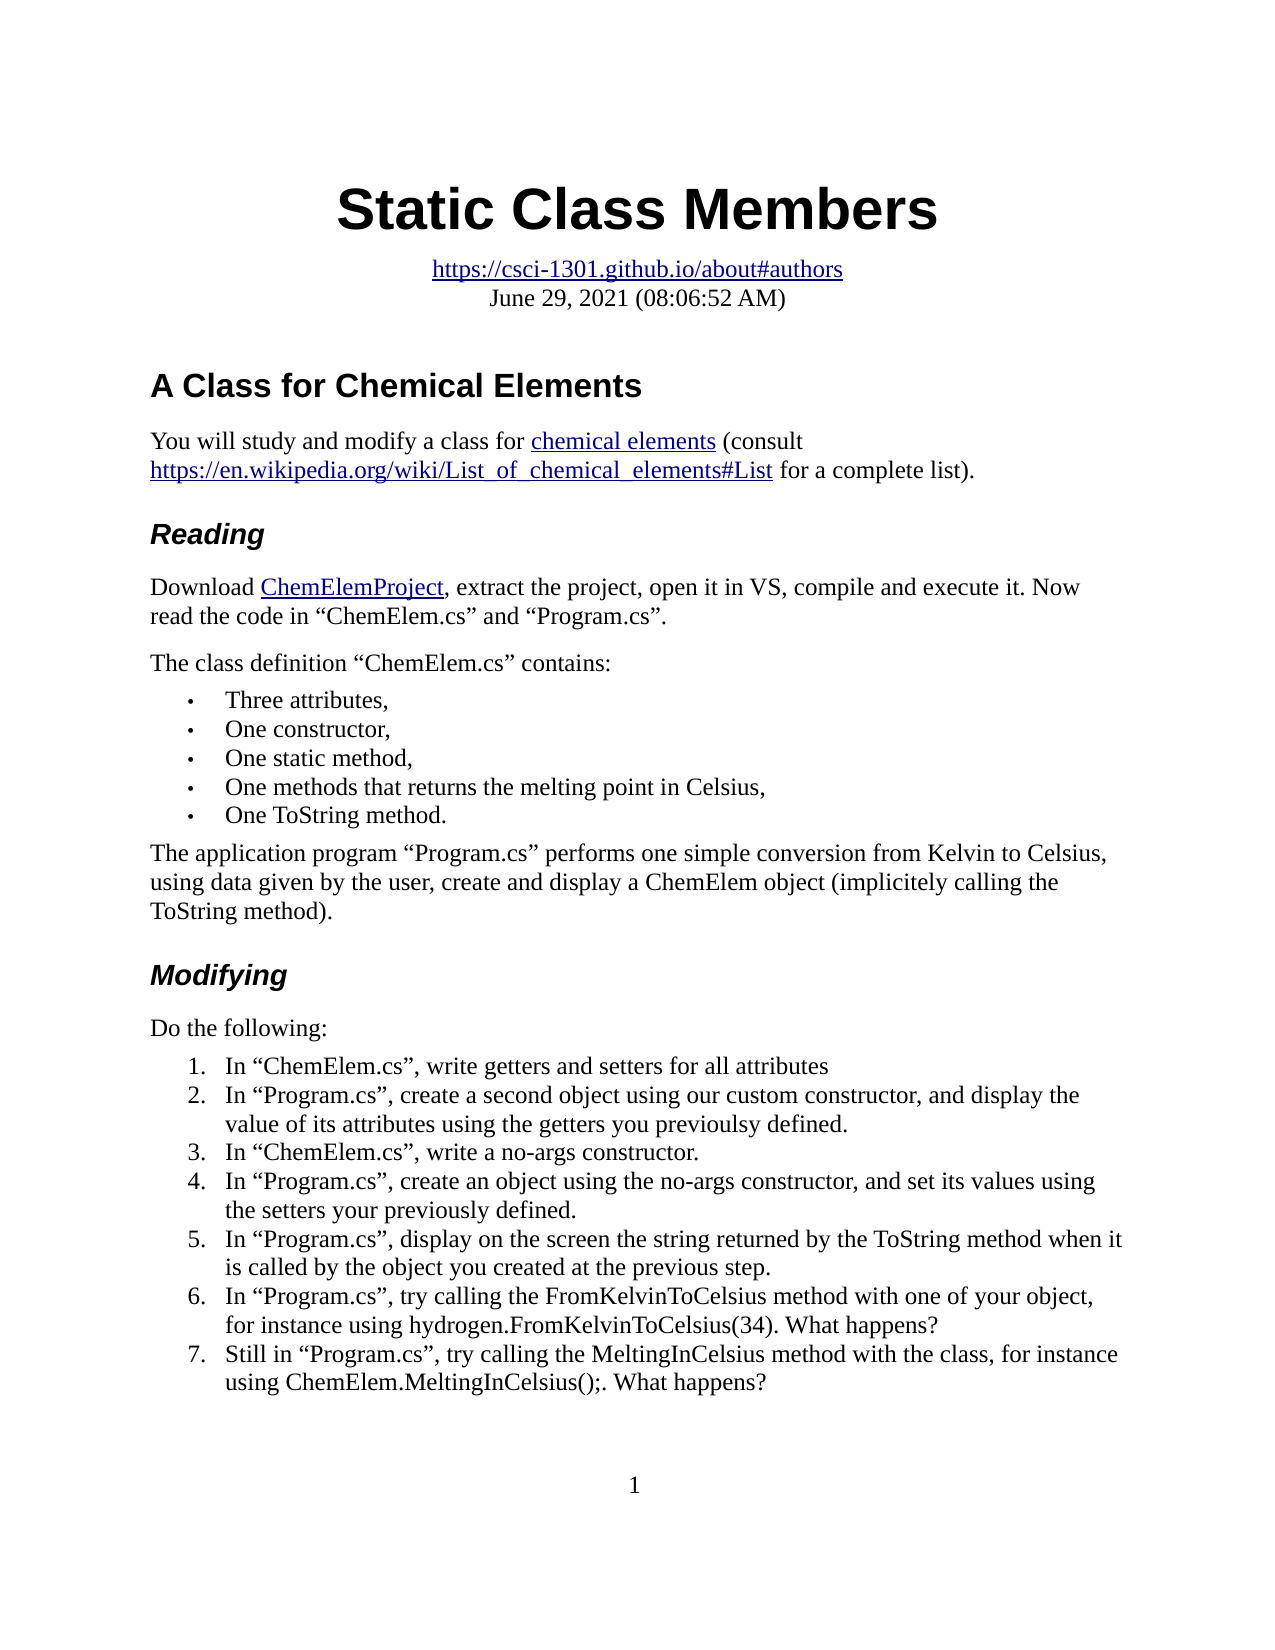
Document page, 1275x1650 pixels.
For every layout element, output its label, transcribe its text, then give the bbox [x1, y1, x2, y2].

subtitle Modifying [150, 958, 1125, 992]
text June 29, 2021 (08:06:52 AM) [150, 283, 1125, 312]
list Three attributes, [187, 686, 1125, 714]
title Static Class Members [150, 175, 1125, 242]
list In “ChemElem.cs”, write a no-args constructor. [187, 1137, 1125, 1166]
list Still in “Program.cs”, try calling the MeltingInCelsius method with the class, for instance using ChemElem.MeltingInCelsius();. What happens? [187, 1339, 1125, 1396]
subtitle A Class for Chemical Elements [150, 366, 1125, 404]
subtitle Reading [150, 517, 1125, 551]
text Do the following: [150, 1013, 1125, 1042]
list One ToString method. [187, 801, 1125, 829]
text The class definition “ChemElem.cs” contains: [150, 648, 1125, 677]
list One methods that returns the melting point in Celsius, [187, 772, 1125, 801]
list In “Program.cs”, create an object using the no-args constructor, and set its values using the setters your previously defined. [187, 1166, 1125, 1224]
text https://csci-1301.github.io/about#authors [150, 254, 1125, 283]
list In “Program.cs”, create a second object using our custom constructor, and display the value of its attributes using the getters you previoulsy defined. [187, 1080, 1125, 1137]
text The application program “Program.cs” performs one simple conversion from Kelvin to Celsius, using data given by the user, create and display a ChemElem object (implicitely calling the ToString method). [150, 838, 1125, 924]
list In “Program.cs”, display on the screen the string returned by the ToString method when it is called by the object you created at the previous step. [187, 1224, 1125, 1281]
list One static method, [187, 743, 1125, 772]
text You will study and modify a class for chemical elements (consult https://en.wikipedia.org/wiki/List_of_chemical_elements#List for a complete list). [150, 426, 1125, 483]
list One constructor, [187, 714, 1125, 743]
text Download ChemElemProject, extract the project, open it in VS, compile and execute it. Now read the code in “ChemElem.cs” and “Program.cs”. [150, 572, 1125, 630]
list In “Program.cs”, try calling the FromKelvinToCelsius method with one of your object, for instance using hydrogen.FromKelvinToCelsius(34). What happens? [187, 1281, 1125, 1339]
list In “ChemElem.cs”, write getters and setters for all attributes [187, 1051, 1125, 1080]
